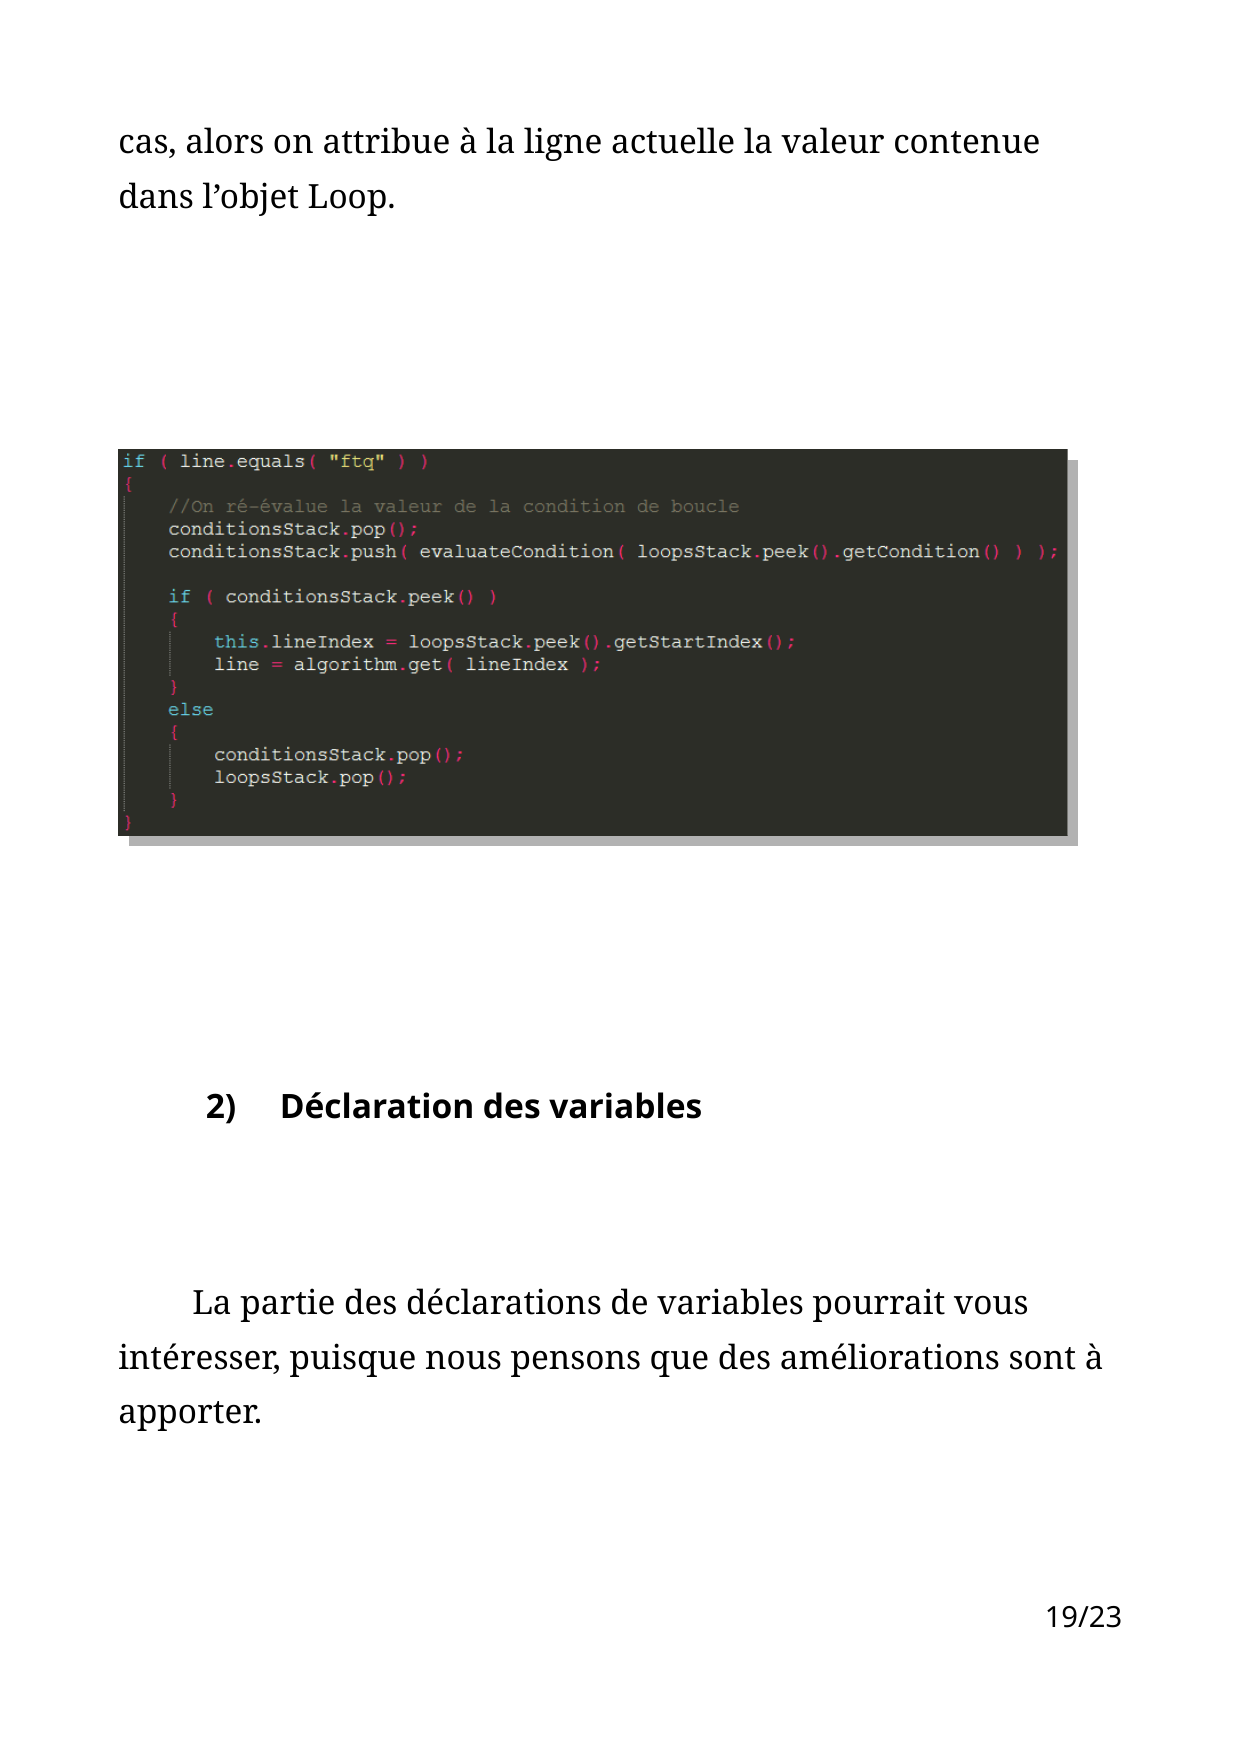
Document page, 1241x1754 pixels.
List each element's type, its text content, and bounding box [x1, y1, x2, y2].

picture [118, 449, 1068, 836]
text cas, alors on attribue à la ligne actuelle la valeur contenue dans l’objet Loop. [118, 118, 1122, 218]
subtitle Déclaration des variables [206, 1083, 1122, 1128]
text La partie des déclarations de variables pourrait vous intéresser, puisque nous pensons que des améliorations sont à apporter. [118, 1279, 1122, 1433]
